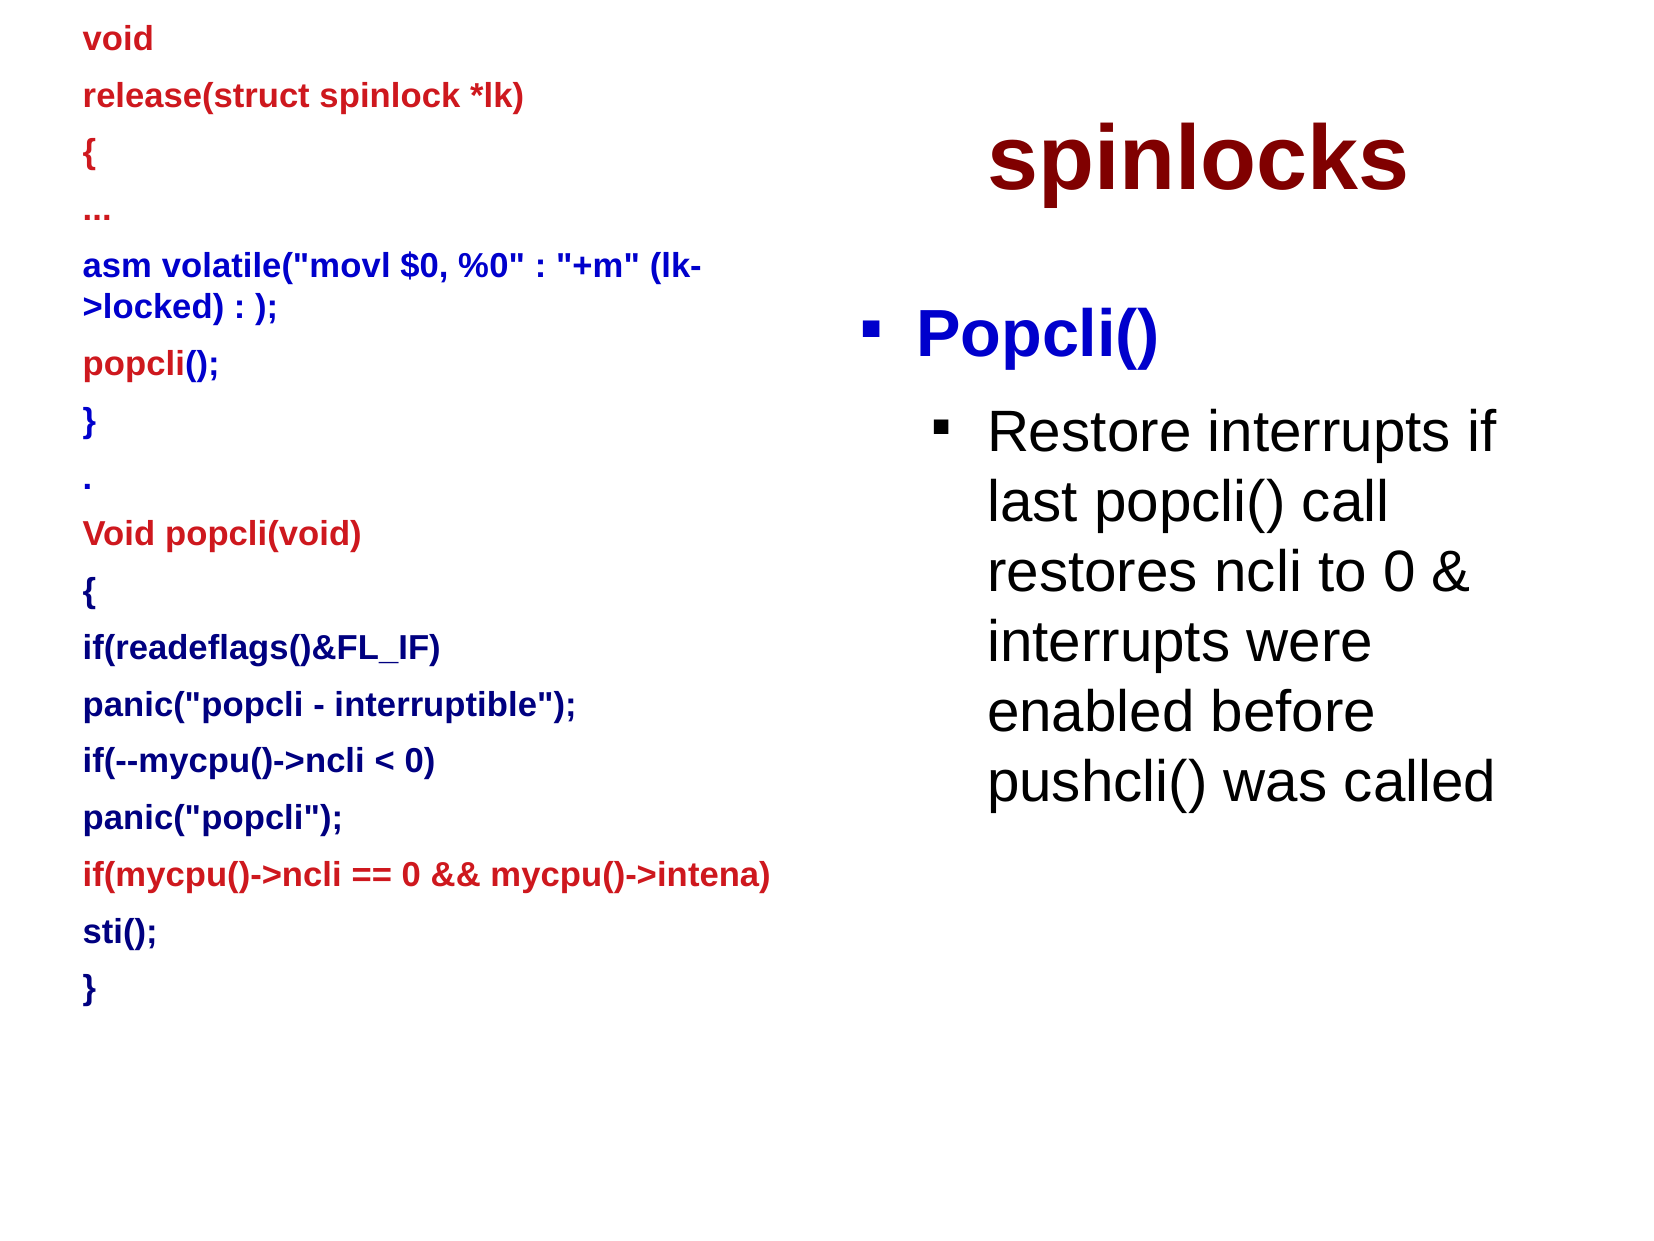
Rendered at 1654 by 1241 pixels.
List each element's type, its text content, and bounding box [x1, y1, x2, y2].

list Popcli() Restore interrupts if last popcli() call restores ncli to 0 & interrupts were enabled before pushcli() was called [845, 290, 1572, 1010]
list void release(struct spinlock *lk) { ... asm volatile("movl $0, %0" : "+m" (lk->locked) : ); popcli(); } . Void popcli(void) { if(readeflags()&FL_IF) panic("popcli - interruptible"); if(--mycpu()->ncli < 0) panic("popcli"); if(mycpu()->ncli == 0 && mycpu()->intena) sti(); } [82, 15, 809, 1010]
title spinlocks [826, 49, 1571, 257]
